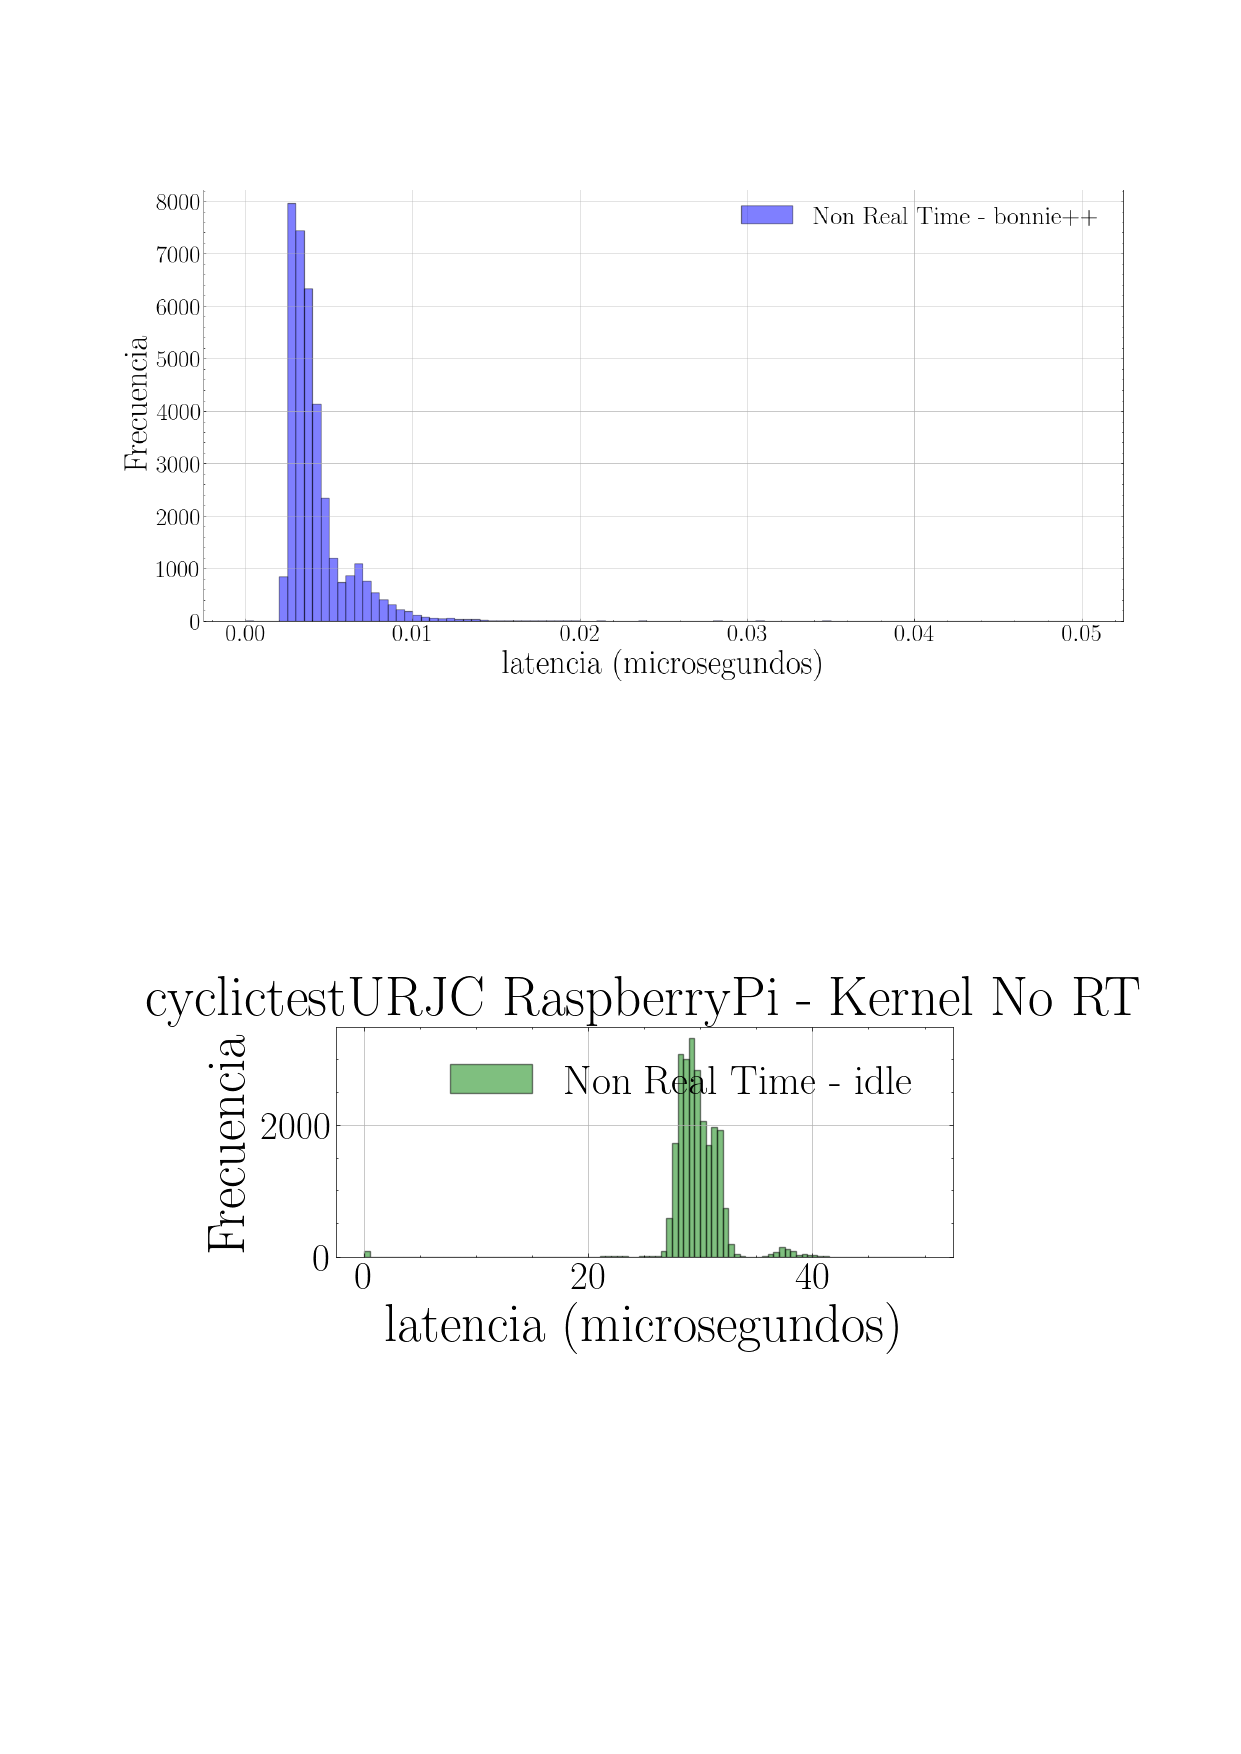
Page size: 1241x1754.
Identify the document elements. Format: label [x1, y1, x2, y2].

picture [121, 190, 1126, 684]
picture [141, 973, 1146, 1358]
